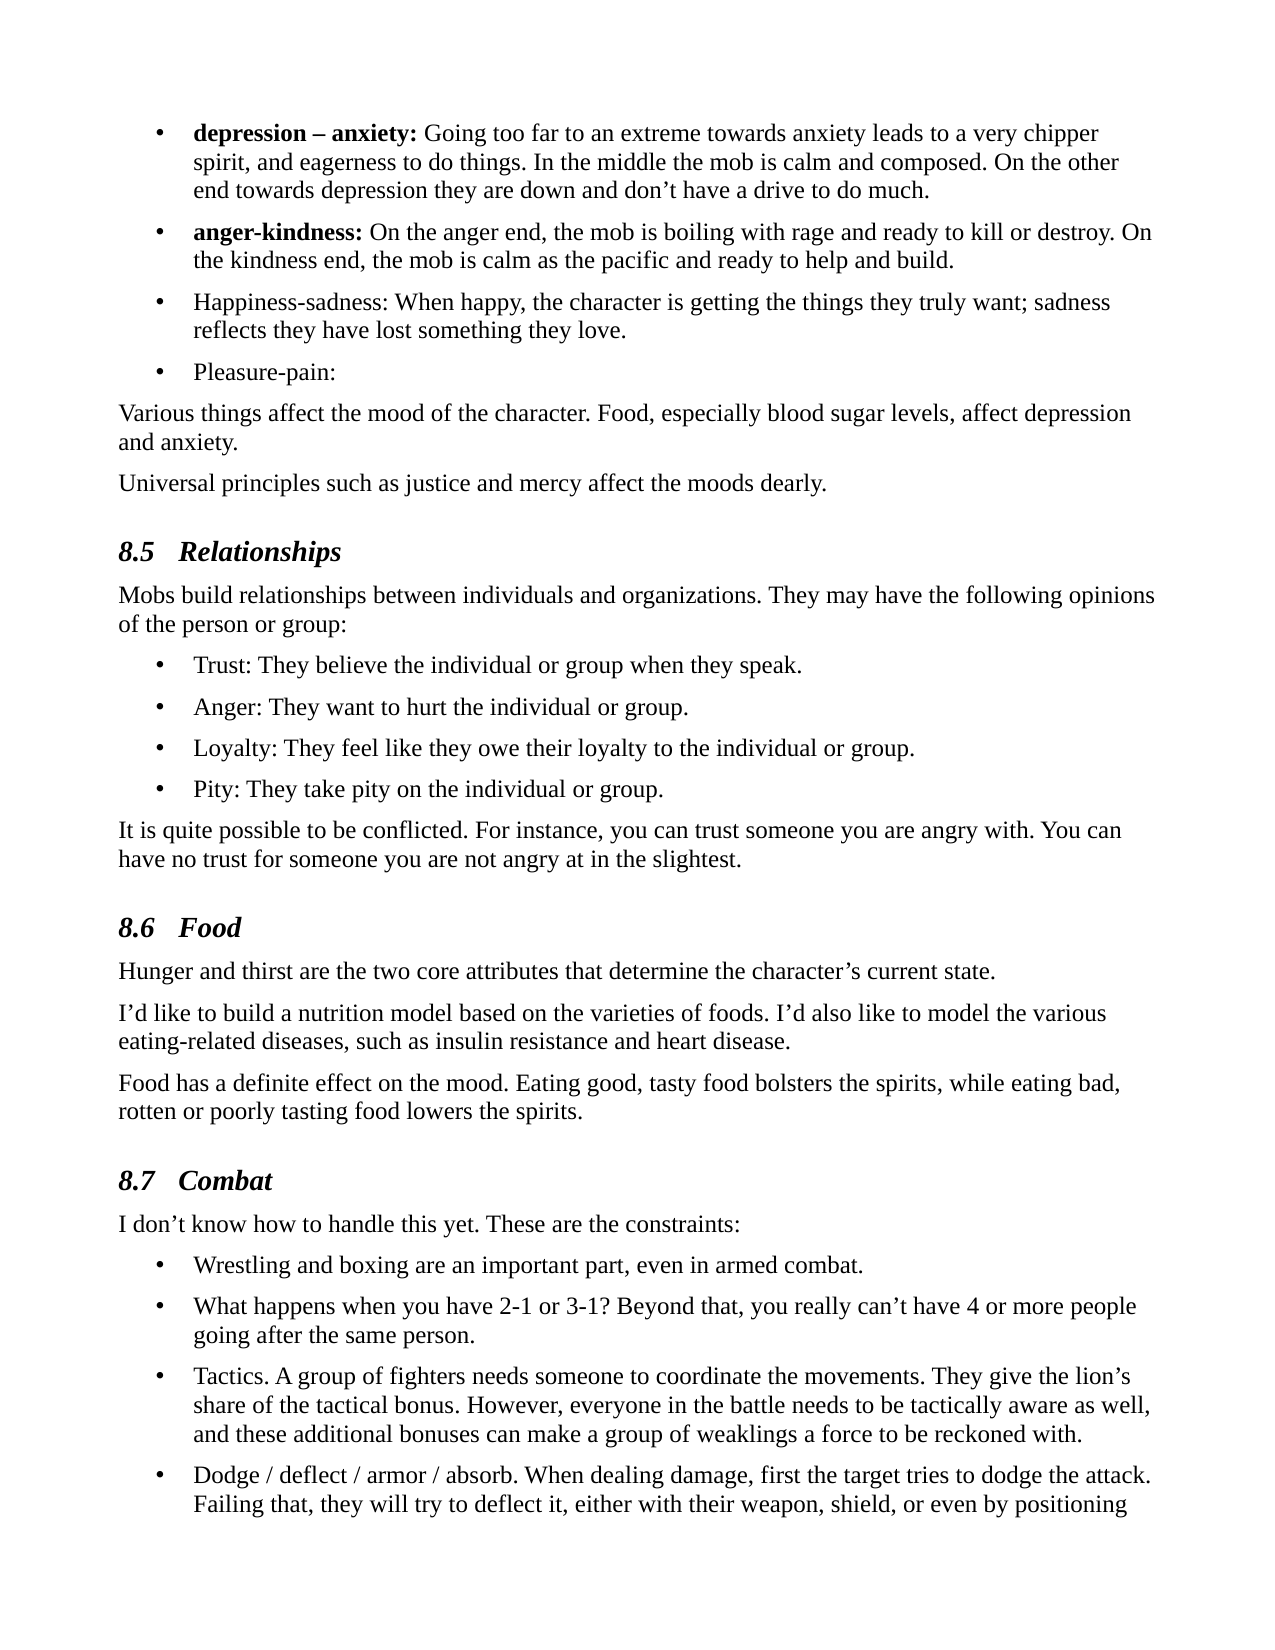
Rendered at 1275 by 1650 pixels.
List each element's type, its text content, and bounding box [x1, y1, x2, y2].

text It is quite possible to be conflicted. For instance, you can trust someone you are angry with. You can have no trust for someone you are not angry at in the slightest. [118, 815, 1157, 873]
text Universal principles such as justice and mercy affect the moods dearly. [118, 468, 1157, 497]
list Pity: They take pity on the individual or group. [156, 774, 1157, 803]
list anger-kindness: On the anger end, the mob is boiling with rage and ready to kill or destroy. On the kindness end, the mob is calm as the pacific and ready to help and build. [156, 217, 1157, 274]
list Pleasure-pain: [156, 357, 1157, 386]
subtitle Relationships [118, 534, 1157, 568]
list Trust: They believe the individual or group when they speak. [156, 650, 1157, 679]
text I don’t know how to handle this yet. These are the constraints: [118, 1209, 1157, 1237]
text Mobs build relationships between individuals and organizations. They may have the following opinions of the person or group: [118, 580, 1157, 638]
text Various things affect the mood of the character. Food, especially blood sugar levels, affect depression and anxiety. [118, 398, 1157, 456]
list What happens when you have 2-1 or 3-1? Beyond that, you really can’t have 4 or more people going after the same person. [156, 1291, 1157, 1349]
text Hunger and thirst are the two core attributes that determine the character’s current state. [118, 956, 1157, 985]
list Tactics. A group of fighters needs someone to coordinate the movements. They give the lion’s share of the tactical bonus. However, everyone in the battle needs to be tactically aware as well, and these additional bonuses can make a group of weaklings a force to be reckoned with. [156, 1361, 1157, 1447]
text I’d like to build a nutrition model based on the varieties of foods. I’d also like to model the various eating-related diseases, such as insulin resistance and heart disease. [118, 998, 1157, 1055]
text Food has a definite effect on the mood. Eating good, tasty food bolsters the spirits, while eating bad, rotten or poorly tasting food lowers the spirits. [118, 1068, 1157, 1125]
subtitle Combat [118, 1163, 1157, 1196]
list depression – anxiety: Going too far to an extreme towards anxiety leads to a very chipper spirit, and eagerness to do things. In the middle the mob is calm and composed. On the other end towards depression they are down and don’t have a drive to do much. [156, 118, 1157, 204]
list Wrestling and boxing are an important part, even in armed combat. [156, 1250, 1157, 1279]
subtitle Food [118, 910, 1157, 944]
list Dodge / deflect / armor / absorb. When dealing damage, first the target tries to dodge the attack. Failing that, they will try to deflect it, either with their weapon, shield, or even by positioning [156, 1460, 1157, 1517]
list Loyalty: They feel like they owe their loyalty to the individual or group. [156, 733, 1157, 762]
list Anger: They want to hurt the individual or group. [156, 692, 1157, 720]
list Happiness-sadness: When happy, the character is getting the things they truly want; sadness reflects they have lost something they love. [156, 287, 1157, 344]
